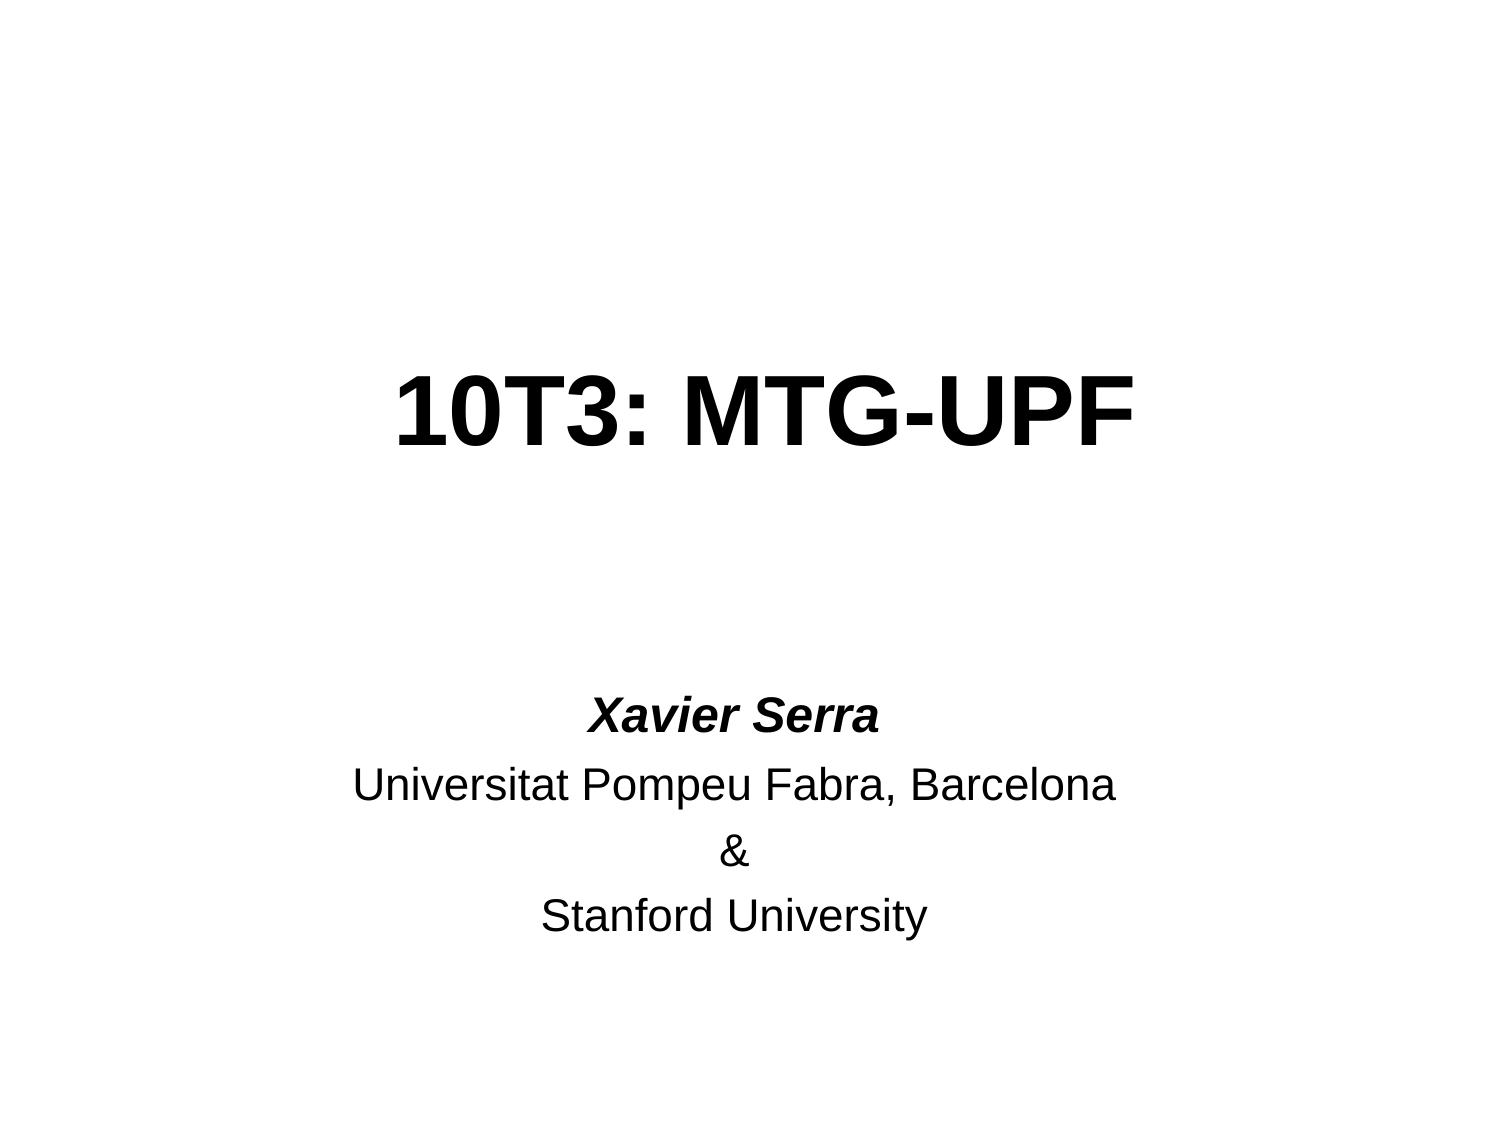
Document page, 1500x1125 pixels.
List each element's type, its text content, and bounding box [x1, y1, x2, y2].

text_box Xavier Serra Universitat Pompeu Fabra, Barcelona & Stanford University [278, 680, 1191, 965]
title 10T3: MTG-UPF [75, 221, 1456, 601]
